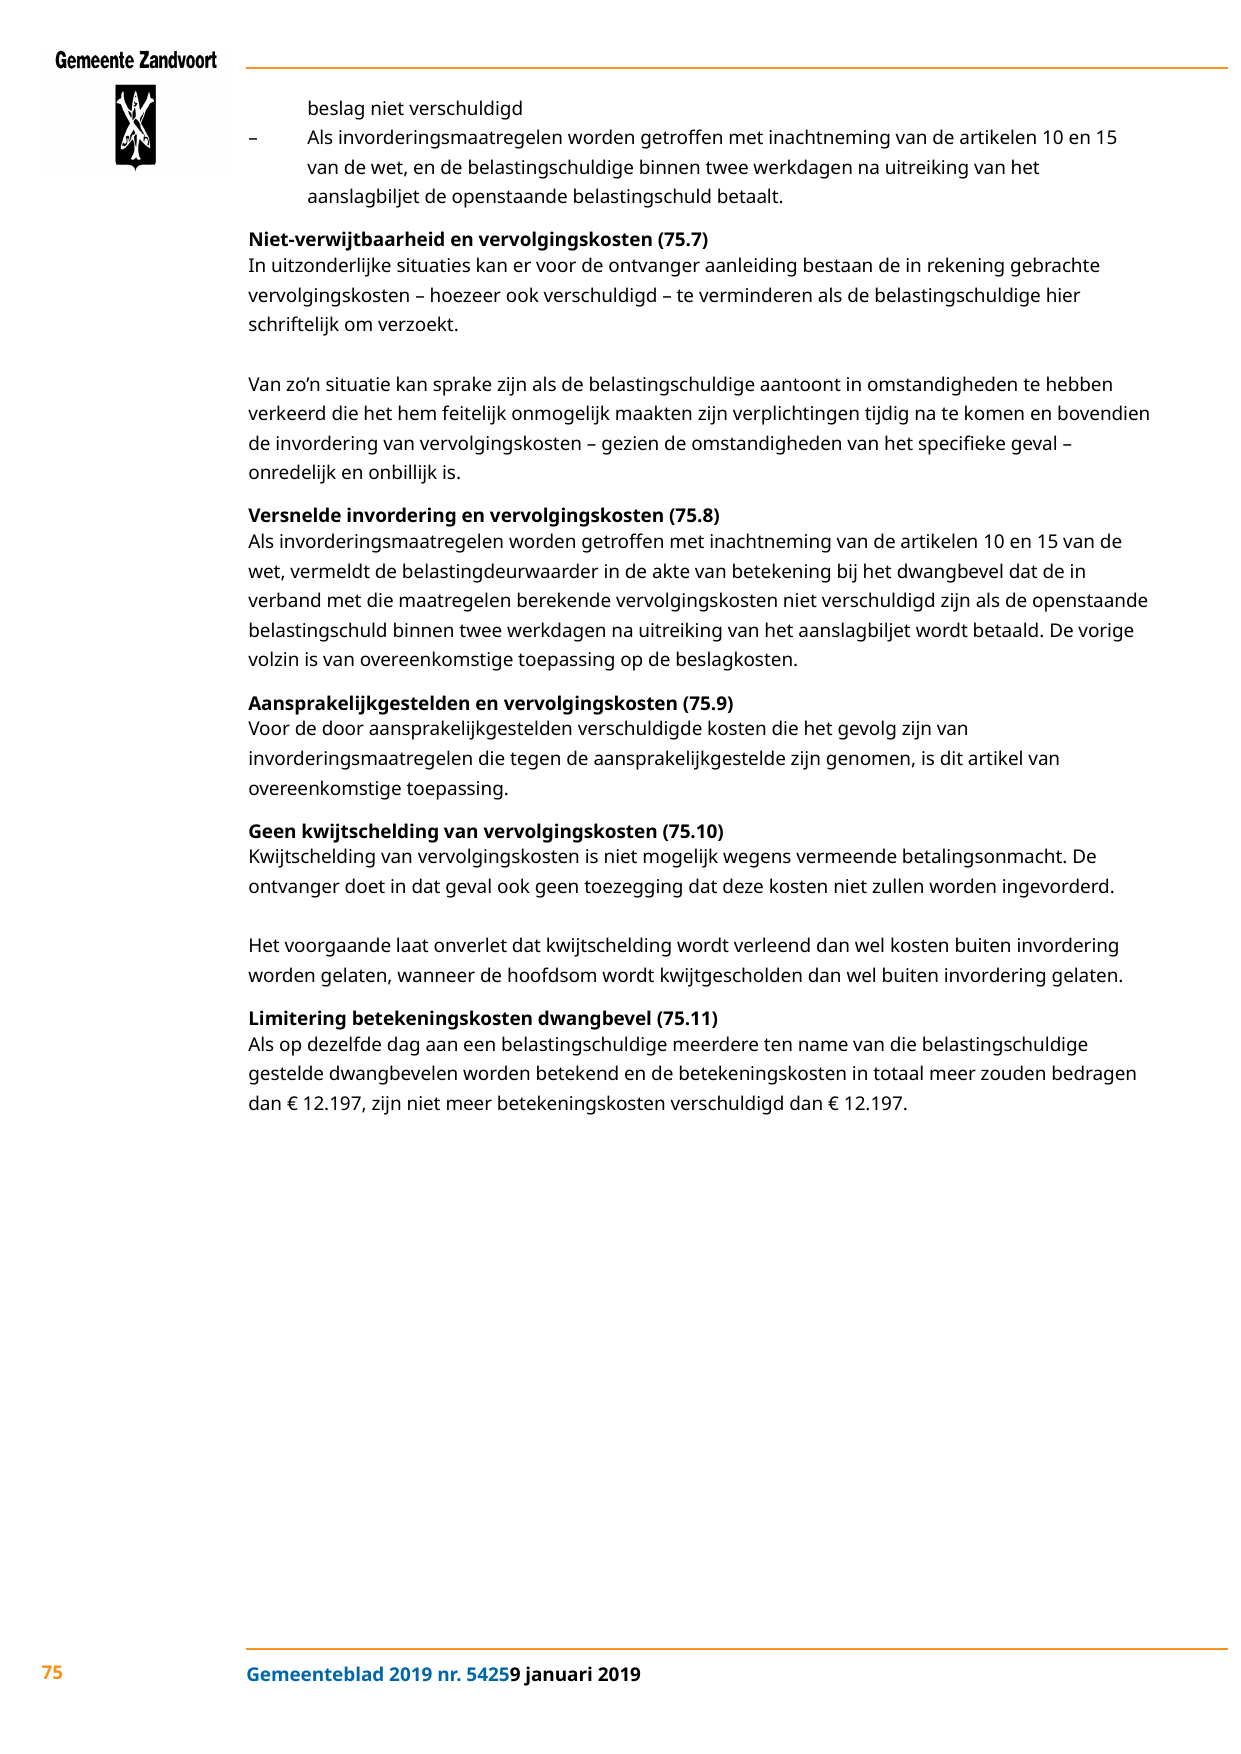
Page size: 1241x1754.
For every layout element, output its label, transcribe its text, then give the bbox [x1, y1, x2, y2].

text Als invorderingsmaatregelen worden getroffen met inachtneming van de artikelen 10 en 15 van de wet, vermeldt de belastingdeurwaarder in de akte van betekening bij het dwangbevel dat de in verband met die maatregelen berekende vervolgingskosten niet verschuldigd zijn als de openstaande belastingschuld binnen twee werkdagen na uitreiking van het aanslagbiljet wordt betaald. De vorige volzin is van overeenkomstige toepassing op de beslagkosten. [248, 528, 1152, 672]
list beslag niet verschuldigd [248, 95, 1152, 121]
text Limitering betekeningskosten dwangbevel (75.11) [248, 1005, 1152, 1031]
text Geen kwijtschelding van vervolgingskosten (75.10) [248, 818, 1152, 843]
text Het voorgaande laat onverlet dat kwijtschelding wordt verleend dan wel kosten buiten invordering worden gelaten, wanneer de hoofdsom wordt kwijtgescholden dan wel buiten invordering gelaten. [248, 932, 1152, 988]
text Versnelde invordering en vervolgingskosten (75.8) [248, 503, 1152, 528]
list Als invorderingsmaatregelen worden getroffen met inachtneming van de artikelen 10 en 15 van de wet, en de belastingschuldige binnen twee werkdagen na uitreiking van het aanslagbiljet de openstaande belastingschuld betaalt. [248, 124, 1152, 209]
text Voor de door aansprakelijkgestelden verschuldigde kosten die het gevolg zijn van invorderingsmaatregelen die tegen de aansprakelijkgestelde zijn genomen, is dit artikel van overeenkomstige toepassing. [248, 716, 1152, 800]
text Kwijtschelding van vervolgingskosten is niet mogelijk wegens vermeende betalingsonmacht. De ontvanger doet in dat geval ook geen toezegging dat deze kosten niet zullen worden ingevorderd. [248, 843, 1152, 899]
picture [41, 47, 231, 172]
text Niet-verwijtbaarheid en vervolgingskosten (75.7) [248, 227, 1152, 252]
text Van zo’n situatie kan sprake zijn als de belastingschuldige aantoont in omstandigheden te hebben verkeerd die het hem feitelijk onmogelijk maakten zijn verplichtingen tijdig na te komen en bovendien de invordering van vervolgingskosten – gezien de omstandigheden van het specifieke geval – onredelijk en onbillijk is. [248, 371, 1152, 485]
text In uitzonderlijke situaties kan er voor de ontvanger aanleiding bestaan de in rekening gebrachte vervolgingskosten – hoezeer ook verschuldigd – te verminderen als de belastingschuldige hier schriftelijk om verzoekt. [248, 252, 1152, 337]
text Aansprakelijkgestelden en vervolgingskosten (75.9) [248, 690, 1152, 716]
text Als op dezelfde dag aan een belastingschuldige meerdere ten name van die belastingschuldige gestelde dwangbevelen worden betekend en de betekeningskosten in totaal meer zouden bedragen dan € 12.197, zijn niet meer betekeningskosten verschuldigd dan € 12.197. [248, 1031, 1152, 1116]
